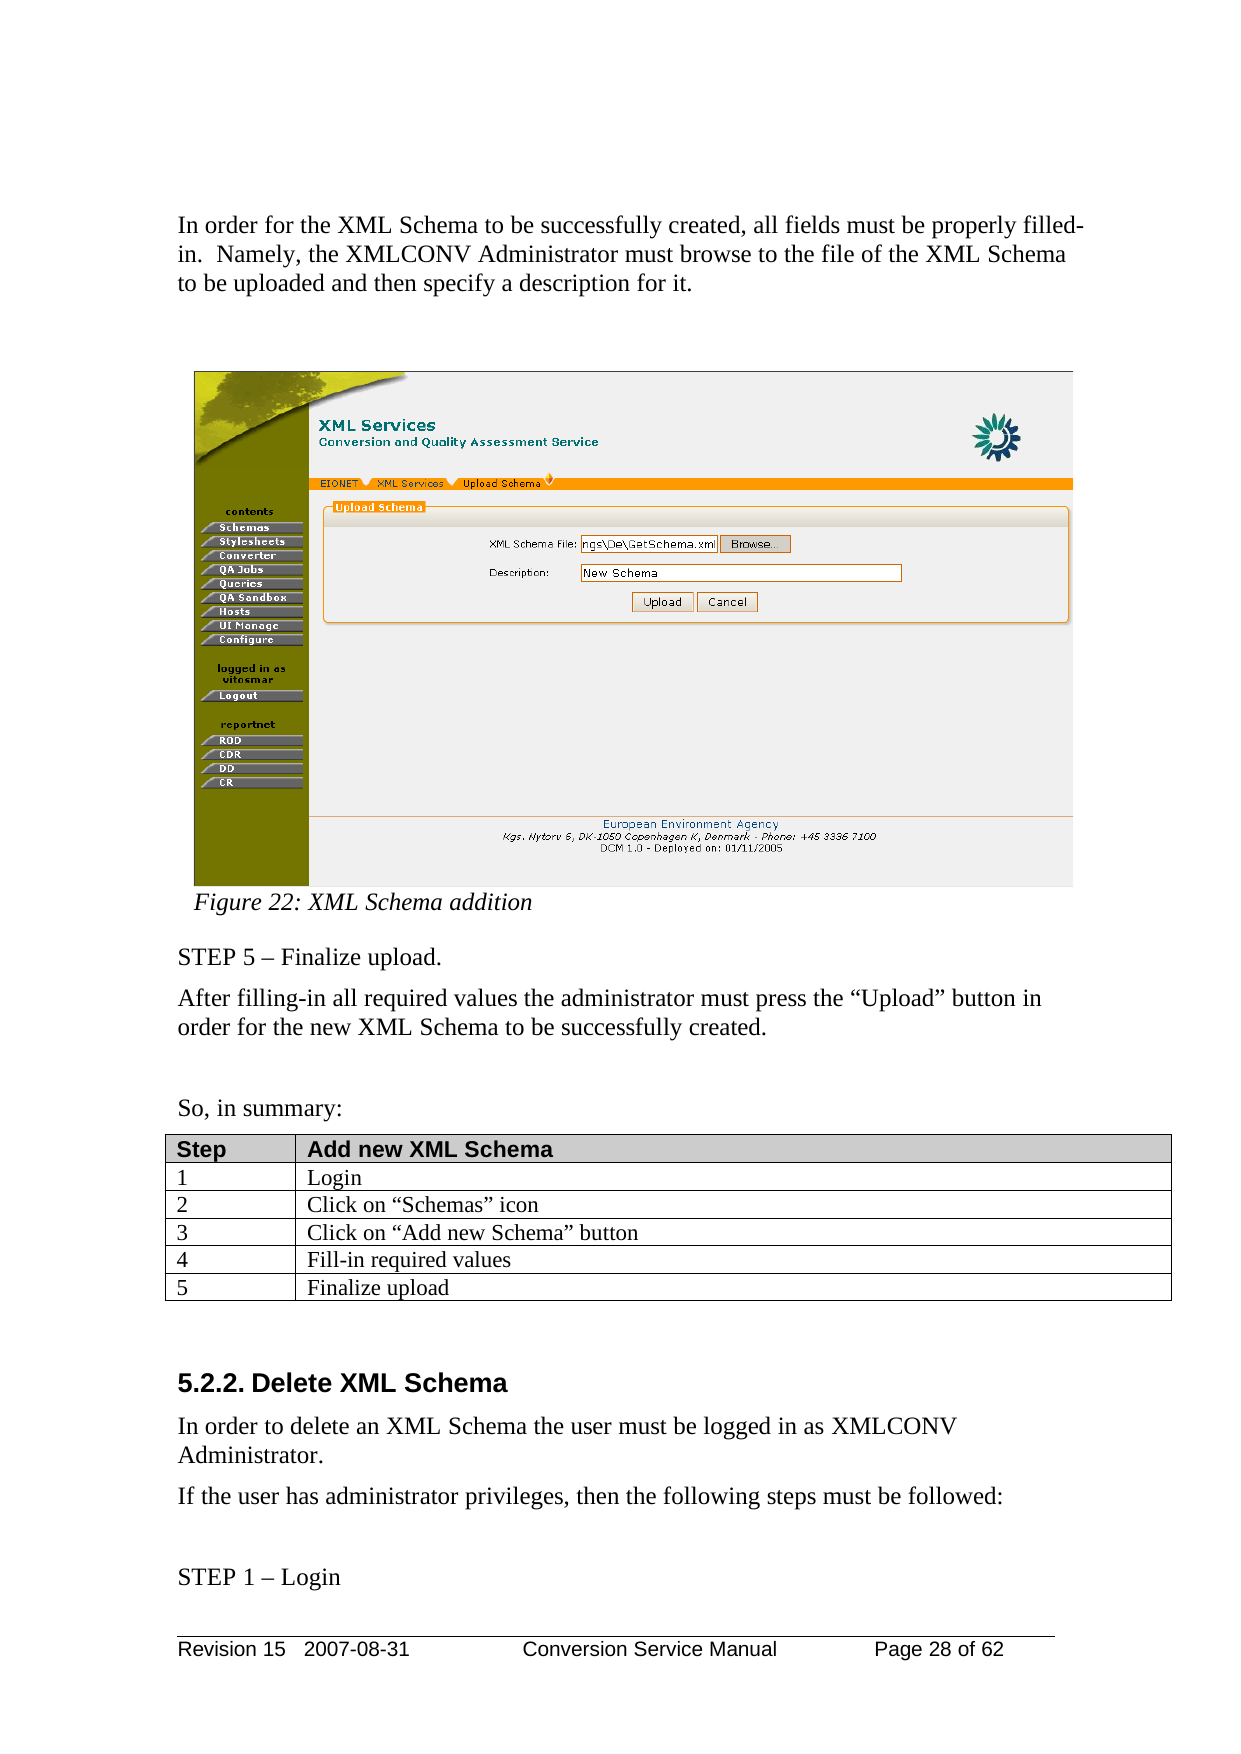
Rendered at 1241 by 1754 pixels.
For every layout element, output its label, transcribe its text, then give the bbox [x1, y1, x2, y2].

table_cell 2 [166, 1191, 295, 1217]
table_cell Click on “Schemas” icon [296, 1191, 1171, 1217]
text So, in summary: [177, 1093, 1092, 1122]
table_header Step [166, 1135, 295, 1162]
table_cell 5 [166, 1274, 295, 1300]
text In order for the XML Schema to be successfully created, all fields must be properly filled-in. Namely, the XMLCONV Administrator must browse to the file of the XML Schema to be uploaded and then specify a description for it. [177, 210, 1092, 297]
text Figure 22: XML Schema addition [194, 887, 1073, 915]
table_cell Click on “Add new Schema” button [296, 1219, 1171, 1245]
table_cell 4 [166, 1246, 295, 1273]
table_cell 1 [166, 1163, 295, 1190]
table_cell Login [296, 1163, 1171, 1190]
text STEP 1 – Login [177, 1562, 1092, 1591]
picture [193, 371, 1074, 887]
text STEP 5 – Finalize upload. [177, 942, 1092, 971]
subtitle Delete XML Schema [177, 1367, 1092, 1398]
table_cell Fill-in required values [296, 1246, 1171, 1273]
text If the user has administrator privileges, then the following steps must be followed: [177, 1481, 1092, 1510]
table_header Add new XML Schema [296, 1135, 1171, 1162]
table_cell Finalize upload [296, 1274, 1171, 1300]
table_cell 3 [166, 1219, 295, 1245]
text After filling-in all required values the administrator must press the “Upload” button in order for the new XML Schema to be successfully created. [177, 983, 1092, 1041]
text In order to delete an XML Schema the user must be logged in as XMLCONV Administrator. [177, 1411, 1092, 1469]
